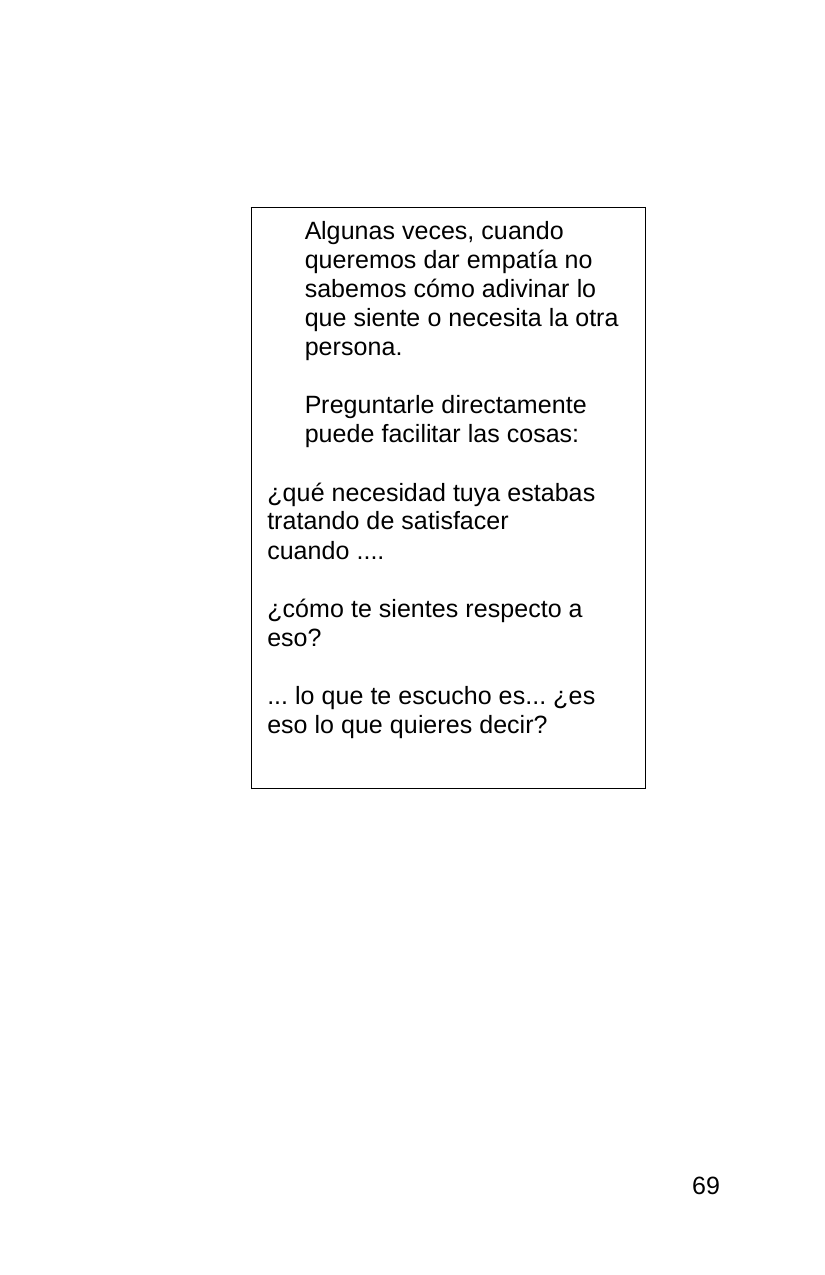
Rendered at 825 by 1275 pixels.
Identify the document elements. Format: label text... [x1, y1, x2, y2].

text ... lo que te escucho es... ¿es eso lo que quieres decir? [267, 681, 629, 739]
text ¿cómo te sientes respecto a eso? [267, 594, 629, 652]
text ¿qué necesidad tuya estabas tratando de satisfacer cuando .... [267, 477, 629, 564]
text . [646, 506, 720, 531]
text Algunas veces, cuando queremos dar empatía no sabemos cómo adivinar lo que siente o necesita la otra persona. [304, 216, 629, 361]
text Preguntarle directamente puede facilitar las cosas: [304, 390, 629, 448]
